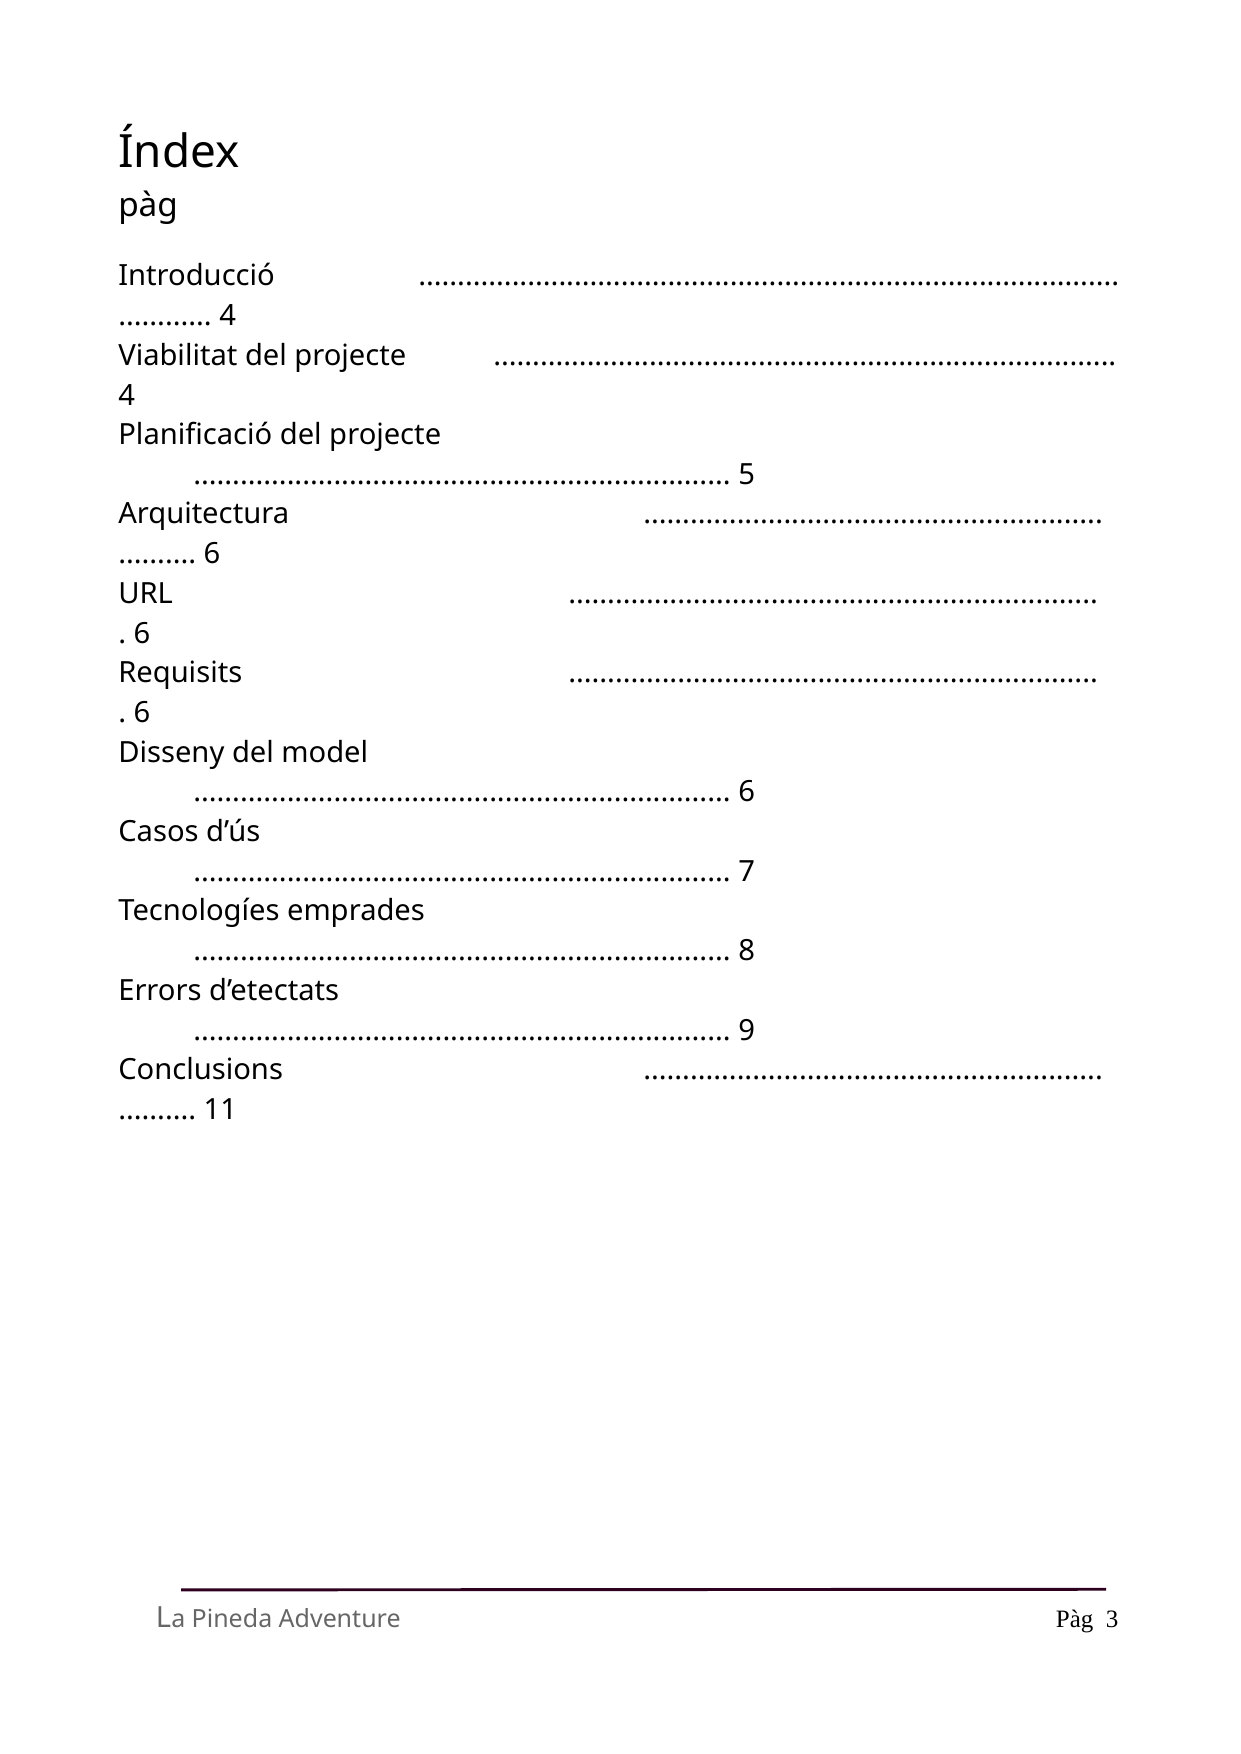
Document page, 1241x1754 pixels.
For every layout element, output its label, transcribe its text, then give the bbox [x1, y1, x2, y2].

text Disseny del model ..................................................................... 6 [118, 731, 1106, 810]
text Arquitectura ..................................................................... 6 [118, 493, 1106, 572]
text Viabilitat del projecte ................................................................................ 4 [118, 334, 1122, 413]
text Conclusions ..................................................................... 11 [118, 1048, 1106, 1128]
text URL ..................................................................... 6 [118, 572, 1106, 652]
text Planificació del projecte ..................................................................... 5 [118, 413, 1106, 493]
text Errors d’etectats ..................................................................... 9 [118, 969, 1106, 1048]
text Casos d’ús ..................................................................... 7 [118, 810, 1106, 890]
text Índex pàg [118, 118, 1106, 226]
text Introducció ...................................................................................................... 4 [118, 255, 1122, 334]
text Tecnologíes emprades ..................................................................... 8 [118, 890, 1106, 969]
text Requisits ..................................................................... 6 [118, 652, 1106, 731]
